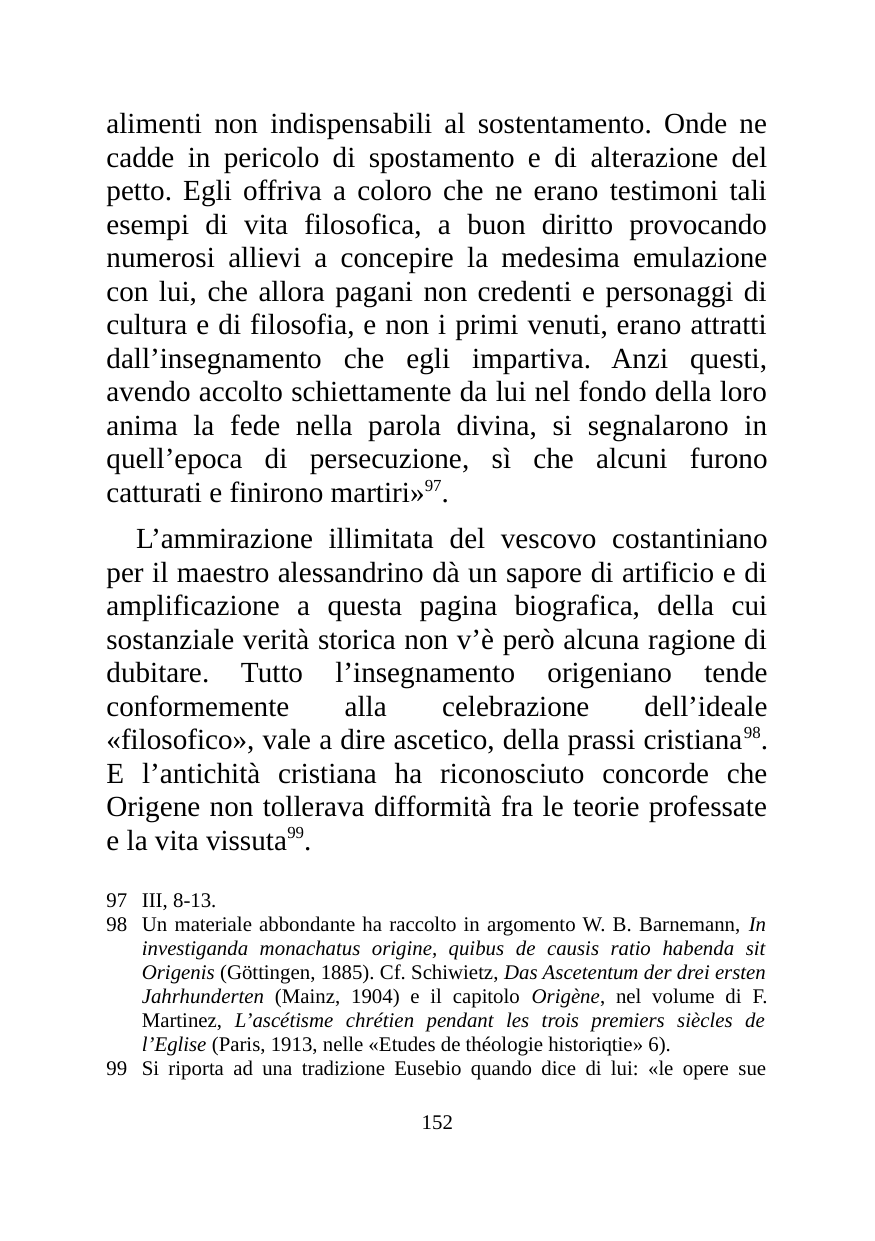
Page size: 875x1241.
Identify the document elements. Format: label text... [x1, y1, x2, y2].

text III, 8-13. [106, 888, 768, 912]
text Si riporta ad una tradizione Eusebio quando dice di lui: «le opere sue [106, 1056, 768, 1080]
text alimenti non indispensabili al sostentamento. Onde ne cadde in pericolo di spostamento e di alterazione del petto. Egli offriva a coloro che ne erano testimoni tali esempi di vita filosofica, a buon diritto provocando numerosi allievi a concepire la medesima emulazione con lui, che allora pagani non credenti e personaggi di cultura e di filosofia, e non i primi venuti, erano attratti dall’insegnamento che egli impartiva. Anzi questi, avendo accolto schiettamente da lui nel fondo della loro anima la fede nella parola divina, si segnalarono in quell’epoca di persecuzione, sì che alcuni furono catturati e finirono martiri». [106, 106, 768, 509]
text Un materiale abbondante ha raccolto in argomento W. B. Barnemann, In investiganda monachatus origine, quibus de causis ratio habenda sit Origenis (Göttingen, 1885). Cf. Schiwietz, Das Ascetentum der drei ersten Jahrhunderten (Mainz, 1904) e il capitolo Origène, nel volume di F. Martinez, L’ascétisme chrétien pendant les trois premiers siècles de l’Eglise (Paris, 1913, nelle «Etudes de théologie historiqtie» 6). [106, 912, 768, 1056]
text L’ammirazione illimitata del vescovo costantiniano per il maestro alessandrino dà un sapore di artificio e di amplificazione a questa pagina biografica, della cui sostanziale verità storica non v’è però alcuna ragione di dubitare. Tutto l’insegnamento origeniano tende conformemente alla celebrazione dell’ideale «filosofico», vale a dire ascetico, della prassi cristiana. E l’antichità cristiana ha riconosciuto concorde che Origene non tollerava difformità fra le teorie professate e la vita vissuta. [106, 521, 768, 857]
